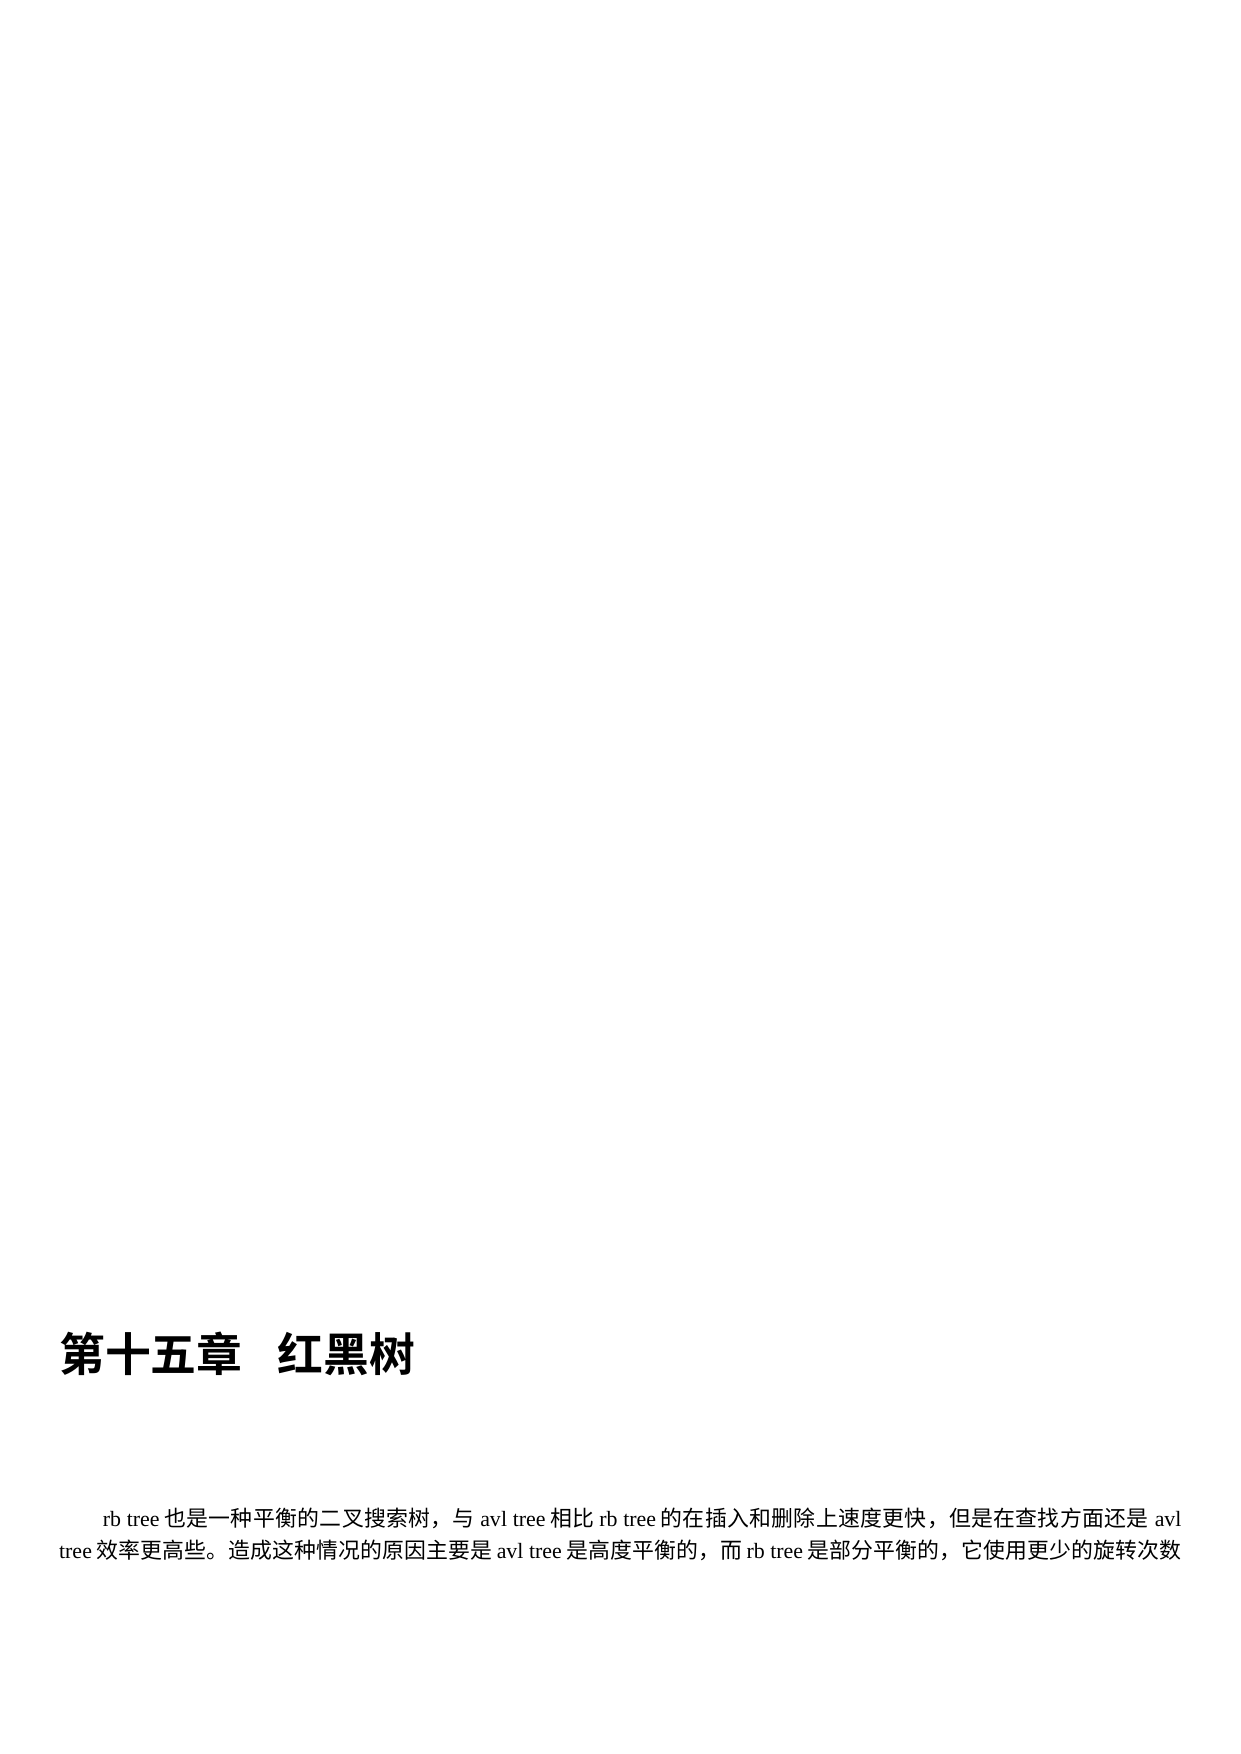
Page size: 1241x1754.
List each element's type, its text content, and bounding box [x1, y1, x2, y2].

subtitle 红黑树 [59, 1302, 1181, 1400]
text rb tree也是一种平衡的二叉搜索树，与avl tree相比rb tree的在插入和删除上速度更快，但是在查找方面还是avl tree效率更高些。造成这种情况的原因主要是avl tree是高度平衡的，而rb tree是部分平衡的，它使用更少的旋转次数 [59, 1501, 1181, 1566]
